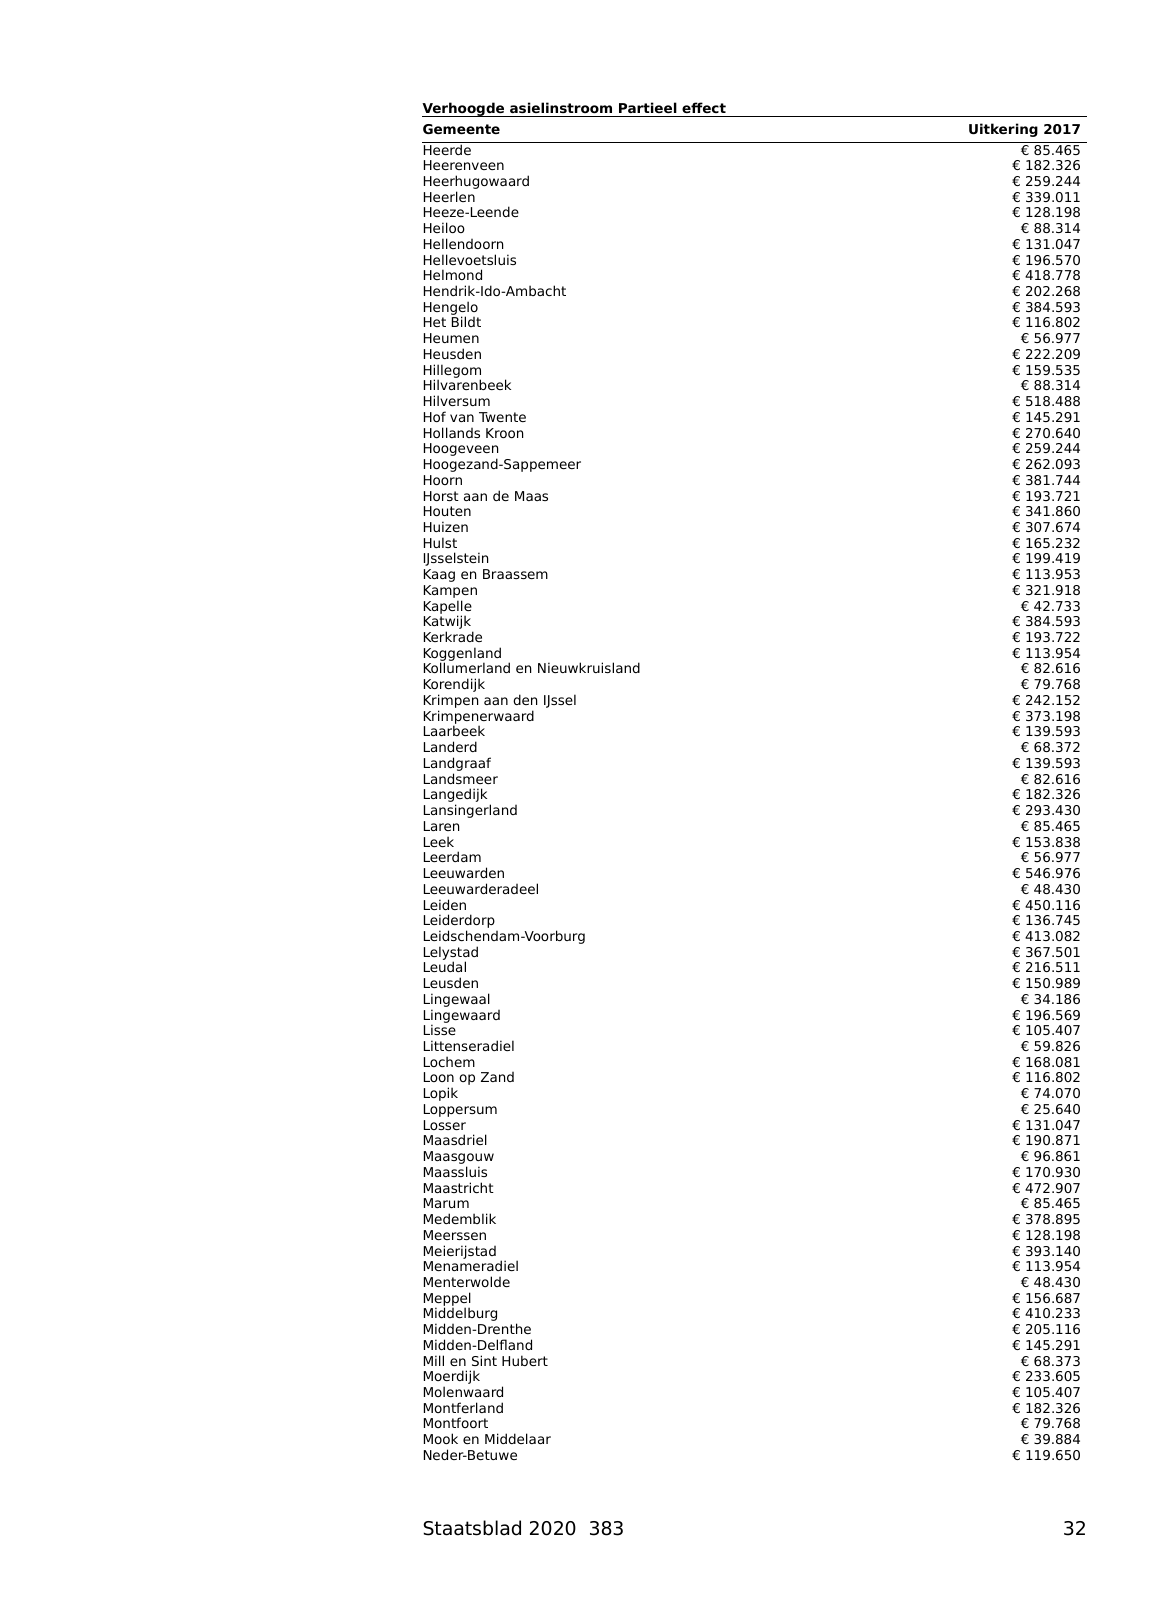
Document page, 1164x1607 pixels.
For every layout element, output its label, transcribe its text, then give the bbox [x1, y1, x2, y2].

table_cell € 199.419 [754, 551, 1087, 567]
table_cell Meppel [422, 1291, 754, 1306]
table_cell Hoogeveen [422, 441, 754, 457]
table_cell € 321.918 [754, 583, 1087, 598]
table_cell Langedijk [422, 787, 754, 803]
table_cell € 85.465 [754, 819, 1087, 834]
table_cell Moerdijk [422, 1369, 754, 1385]
table_cell € 242.152 [754, 693, 1087, 708]
table_cell € 339.011 [754, 190, 1087, 205]
table_cell Leeuwarden [422, 866, 754, 882]
table_cell Lelystad [422, 945, 754, 960]
table_cell Meerssen [422, 1228, 754, 1243]
table_cell Montferland [422, 1401, 754, 1416]
table_cell € 168.081 [754, 1055, 1087, 1070]
table_cell Koggenland [422, 646, 754, 661]
table_cell € 48.430 [754, 1275, 1087, 1291]
table_cell Heusden [422, 347, 754, 362]
table_cell Krimpenerwaard [422, 709, 754, 724]
table_cell € 216.511 [754, 960, 1087, 976]
table_cell Neder-Betuwe [422, 1448, 754, 1463]
table_cell € 82.616 [754, 771, 1087, 787]
table_cell € 96.861 [754, 1149, 1087, 1165]
table_cell € 341.860 [754, 504, 1087, 520]
table_cell Laarbeek [422, 724, 754, 740]
table_cell € 116.802 [754, 1070, 1087, 1086]
table_cell € 74.070 [754, 1086, 1087, 1102]
table_cell Hellendoorn [422, 237, 754, 252]
table_cell Landgraaf [422, 756, 754, 771]
table_cell Heerlen [422, 190, 754, 205]
table_cell Kerkrade [422, 630, 754, 646]
table_cell Heeze-Leende [422, 205, 754, 221]
table_cell Heiloo [422, 221, 754, 237]
table_cell Kampen [422, 583, 754, 598]
table_cell € 34.186 [754, 992, 1087, 1007]
table_cell € 68.372 [754, 740, 1087, 756]
table_cell Menterwolde [422, 1275, 754, 1291]
table_cell € 85.465 [754, 143, 1087, 158]
table_cell Hilvarenbeek [422, 378, 754, 394]
table_cell € 367.501 [754, 945, 1087, 960]
table_cell Meierijstad [422, 1243, 754, 1259]
table_cell Hendrik-Ido-Ambacht [422, 284, 754, 299]
table_cell € 384.593 [754, 614, 1087, 630]
table_cell € 165.232 [754, 536, 1087, 551]
table_cell € 259.244 [754, 441, 1087, 457]
table_cell € 79.768 [754, 1416, 1087, 1432]
table_cell Medemblik [422, 1212, 754, 1228]
table_cell Gemeente [422, 117, 754, 142]
table_cell € 205.116 [754, 1322, 1087, 1338]
table_cell € 378.895 [754, 1212, 1087, 1228]
table_cell € 450.116 [754, 897, 1087, 913]
table_cell € 262.093 [754, 457, 1087, 473]
table_cell € 128.198 [754, 205, 1087, 221]
table_cell € 259.244 [754, 174, 1087, 189]
table_cell € 293.430 [754, 803, 1087, 819]
table_cell € 381.744 [754, 473, 1087, 488]
table_cell € 145.291 [754, 410, 1087, 425]
table_cell Krimpen aan den IJssel [422, 693, 754, 708]
table_cell € 393.140 [754, 1243, 1087, 1259]
table_cell Houten [422, 504, 754, 520]
table_cell € 139.593 [754, 724, 1087, 740]
table_cell Hilversum [422, 394, 754, 410]
table_cell € 196.569 [754, 1008, 1087, 1023]
table_cell € 131.047 [754, 237, 1087, 252]
table_cell Laren [422, 819, 754, 834]
table_cell € 222.209 [754, 347, 1087, 362]
table_cell Hof van Twente [422, 410, 754, 425]
table_cell Hillegom [422, 363, 754, 378]
table_cell Leerdam [422, 850, 754, 866]
table_cell Lopik [422, 1086, 754, 1102]
table_cell Kapelle [422, 599, 754, 614]
table_cell Landerd [422, 740, 754, 756]
table_cell Leeuwarderadeel [422, 882, 754, 897]
table_cell € 42.733 [754, 599, 1087, 614]
table_cell € 546.976 [754, 866, 1087, 882]
table_cell € 182.326 [754, 1401, 1087, 1416]
table_cell Middelburg [422, 1306, 754, 1322]
table_cell Montfoort [422, 1416, 754, 1432]
table_cell € 85.465 [754, 1196, 1087, 1212]
table_cell Kollumerland en Nieuwkruisland [422, 661, 754, 677]
table_cell € 56.977 [754, 850, 1087, 866]
table_cell Loppersum [422, 1102, 754, 1117]
table_cell Leek [422, 834, 754, 850]
table_cell € 413.082 [754, 929, 1087, 944]
table_cell € 119.650 [754, 1448, 1087, 1463]
table_cell Heerenveen [422, 158, 754, 174]
table_cell Hulst [422, 536, 754, 551]
table_cell Heumen [422, 331, 754, 347]
table_cell Maassluis [422, 1165, 754, 1180]
table_cell € 193.721 [754, 488, 1087, 504]
table_cell € 233.605 [754, 1369, 1087, 1385]
table_cell € 113.954 [754, 646, 1087, 661]
table_cell € 410.233 [754, 1306, 1087, 1322]
table_cell € 79.768 [754, 677, 1087, 693]
table_cell € 25.640 [754, 1102, 1087, 1117]
table_cell Maastricht [422, 1180, 754, 1196]
table_cell Marum [422, 1196, 754, 1212]
table_cell Heerhugowaard [422, 174, 754, 189]
table_cell € 88.314 [754, 221, 1087, 237]
table_cell € 270.640 [754, 425, 1087, 441]
table_cell € 384.593 [754, 300, 1087, 315]
table_cell € 59.826 [754, 1039, 1087, 1054]
table_cell € 193.722 [754, 630, 1087, 646]
table_cell Huizen [422, 520, 754, 536]
table_cell Lisse [422, 1023, 754, 1039]
table_cell Horst aan de Maas [422, 488, 754, 504]
table_cell Lochem [422, 1055, 754, 1070]
table_cell € 373.198 [754, 709, 1087, 724]
table_cell Hellevoetsluis [422, 253, 754, 268]
table_cell € 48.430 [754, 882, 1087, 897]
table_cell Leusden [422, 976, 754, 992]
table_cell € 145.291 [754, 1338, 1087, 1353]
table_cell Leudal [422, 960, 754, 976]
table_cell Leidschendam-Voorburg [422, 929, 754, 944]
table_cell Loon op Zand [422, 1070, 754, 1086]
table_cell Korendijk [422, 677, 754, 693]
table_cell € 128.198 [754, 1228, 1087, 1243]
table_cell Maasdriel [422, 1133, 754, 1149]
table_cell Heerde [422, 143, 754, 158]
table_cell Lingewaal [422, 992, 754, 1007]
table_cell Lingewaard [422, 1008, 754, 1023]
table_cell € 131.047 [754, 1118, 1087, 1133]
table_cell IJsselstein [422, 551, 754, 567]
table_cell € 113.953 [754, 567, 1087, 583]
table_cell Menameradiel [422, 1259, 754, 1275]
table_cell Maasgouw [422, 1149, 754, 1165]
table_cell € 105.407 [754, 1023, 1087, 1039]
table_cell € 116.802 [754, 315, 1087, 331]
table_cell € 139.593 [754, 756, 1087, 771]
table_cell € 196.570 [754, 253, 1087, 268]
table_cell Hollands Kroon [422, 425, 754, 441]
table_cell € 202.268 [754, 284, 1087, 299]
table_cell € 170.930 [754, 1165, 1087, 1180]
table_cell € 307.674 [754, 520, 1087, 536]
table_cell Mill en Sint Hubert [422, 1354, 754, 1369]
table_cell Landsmeer [422, 771, 754, 787]
table_cell Hoorn [422, 473, 754, 488]
table_cell € 82.616 [754, 661, 1087, 677]
table_cell Leiderdorp [422, 913, 754, 929]
table_cell € 150.989 [754, 976, 1087, 992]
table_cell Lansingerland [422, 803, 754, 819]
table_cell Mook en Middelaar [422, 1432, 754, 1448]
table_cell € 182.326 [754, 158, 1087, 174]
table_cell Losser [422, 1118, 754, 1133]
table_cell Uitkering 2017 [754, 117, 1087, 142]
table_cell Molenwaard [422, 1385, 754, 1401]
table_header Verhoogde asielinstroom Partieel effect [422, 100, 1087, 116]
table_cell Katwijk [422, 614, 754, 630]
table_cell Helmond [422, 268, 754, 284]
table_cell Littenseradiel [422, 1039, 754, 1054]
table_cell € 88.314 [754, 378, 1087, 394]
table_cell Hoogezand-Sappemeer [422, 457, 754, 473]
table_cell € 156.687 [754, 1291, 1087, 1306]
table_cell Midden-Delfland [422, 1338, 754, 1353]
table_cell € 39.884 [754, 1432, 1087, 1448]
table_cell € 56.977 [754, 331, 1087, 347]
table_cell Leiden [422, 897, 754, 913]
table_cell Midden-Drenthe [422, 1322, 754, 1338]
table_cell € 105.407 [754, 1385, 1087, 1401]
table_cell € 153.838 [754, 834, 1087, 850]
table_cell € 190.871 [754, 1133, 1087, 1149]
table_cell € 518.488 [754, 394, 1087, 410]
table_cell € 113.954 [754, 1259, 1087, 1275]
table_cell € 136.745 [754, 913, 1087, 929]
table_cell € 418.778 [754, 268, 1087, 284]
table_cell Kaag en Braassem [422, 567, 754, 583]
table_cell Hengelo [422, 300, 754, 315]
table_cell € 182.326 [754, 787, 1087, 803]
table_cell € 472.907 [754, 1180, 1087, 1196]
table_cell € 68.373 [754, 1354, 1087, 1369]
table_cell Het Bildt [422, 315, 754, 331]
table_cell € 159.535 [754, 363, 1087, 378]
